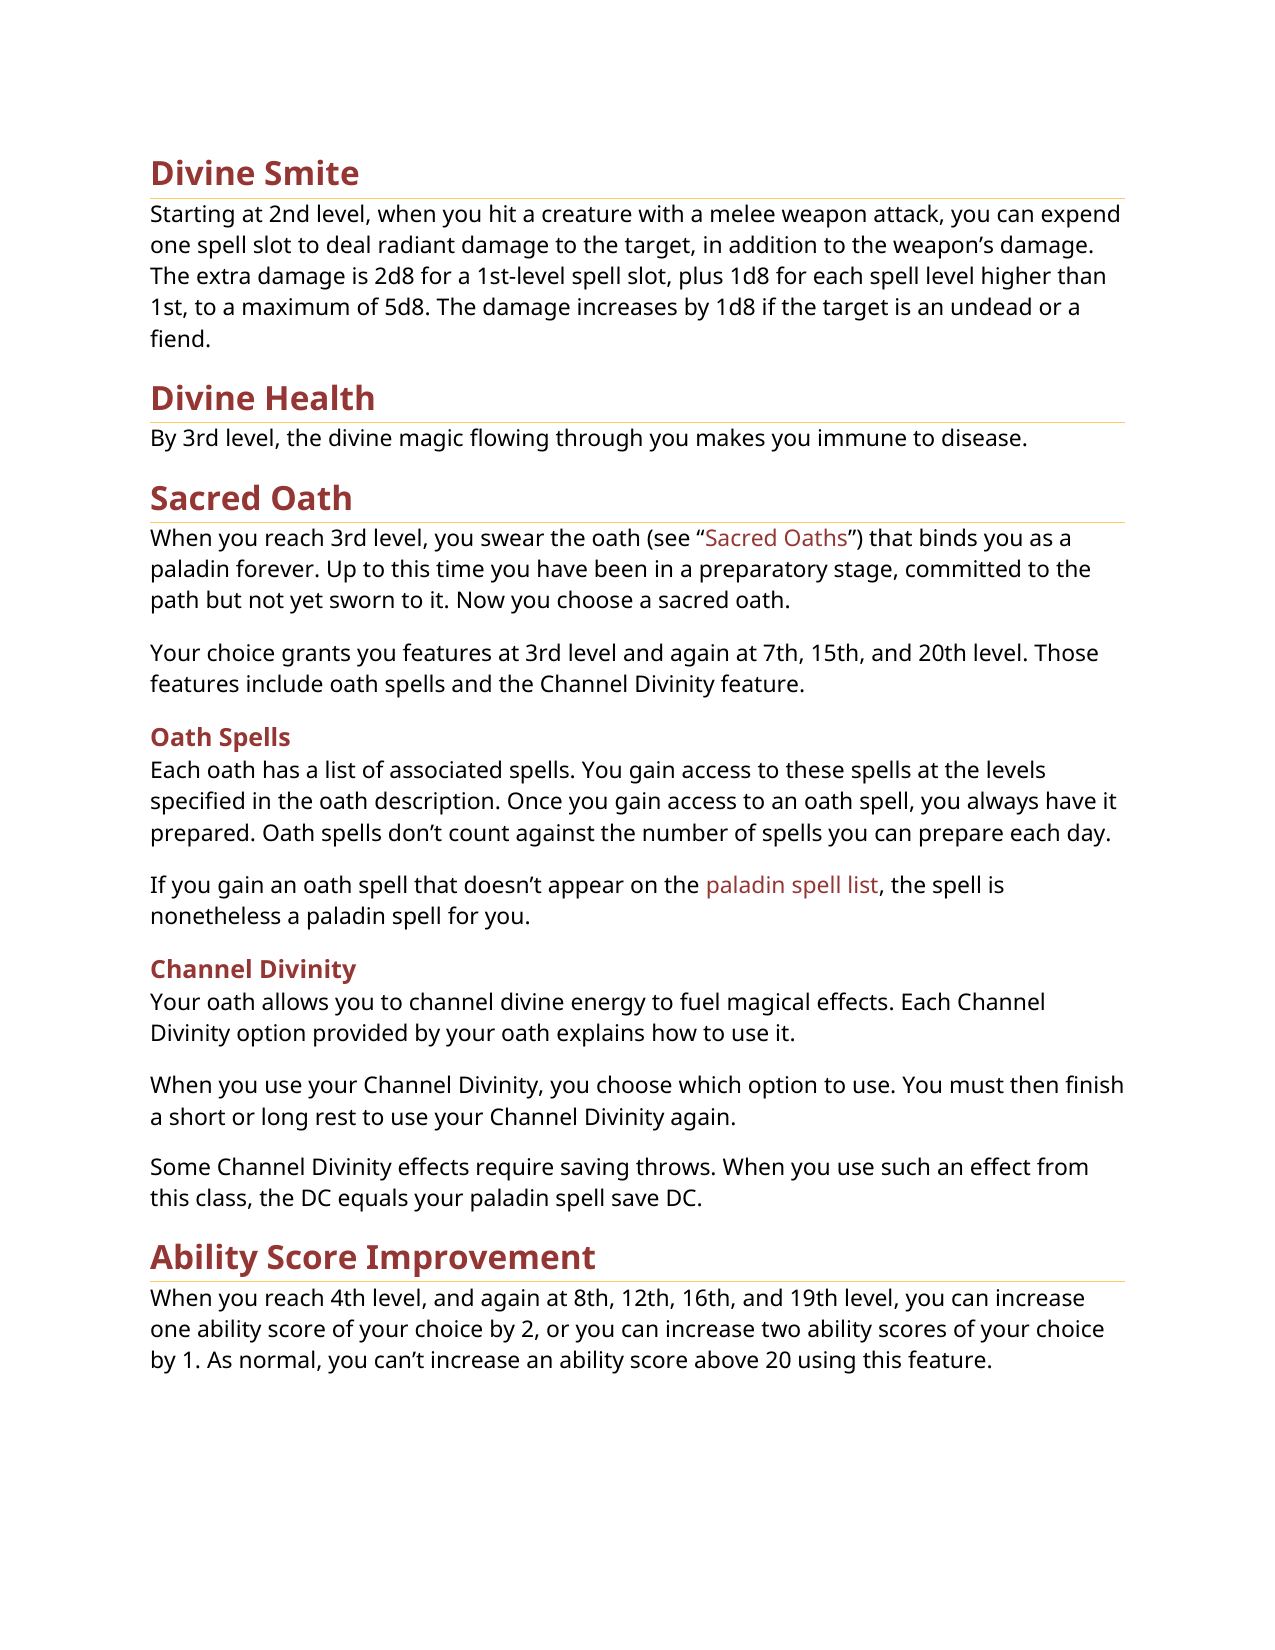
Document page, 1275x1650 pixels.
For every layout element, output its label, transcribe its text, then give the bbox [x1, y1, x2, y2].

subtitle Oath Spells [150, 720, 1125, 754]
subtitle Divine Health [150, 375, 1125, 422]
subtitle Sacred Oath [150, 474, 1125, 522]
text Each oath has a list of associated spells. You gain access to these spells at the levels specified in the oath description. Once you gain access to an oath spell, you always have it prepared. Oath spells don’t count against the number of spells you can prepare each day. [150, 754, 1125, 848]
text By 3rd level, the divine magic flowing through you makes you immune to disease. [150, 423, 1125, 453]
text When you use your Channel Divinity, you choose which option to use. You must then finish a short or long rest to use your Channel Divinity again. [150, 1069, 1125, 1132]
text If you gain an oath spell that doesn’t appear on the paladin spell list, the spell is nonetheless a paladin spell for you. [150, 868, 1125, 931]
text Some Channel Divinity effects require saving throws. When you use such an effect from this class, the DC equals your paladin spell save DC. [150, 1151, 1125, 1213]
subtitle Channel Divinity [150, 952, 1125, 986]
text When you reach 4th level, and again at 8th, 12th, 16th, and 19th level, you can increase one ability score of your choice by 2, or you can increase two ability scores of your choice by 1. As normal, you can’t increase an ability score above 20 using this feature. [150, 1282, 1125, 1375]
text Your choice grants you features at 3rd level and again at 7th, 15th, and 20th level. Those features include oath spells and the Channel Divinity feature. [150, 637, 1125, 699]
text Starting at 2nd level, when you hit a creature with a melee weapon attack, you can expend one spell slot to deal radiant damage to the target, in addition to the weapon’s damage. The extra damage is 2d8 for a 1st-level spell slot, plus 1d8 for each spell level higher than 1st, to a maximum of 5d8. The damage increases by 1d8 if the target is an undead or a fiend. [150, 199, 1125, 354]
text Your oath allows you to channel divine energy to fuel magical effects. Each Channel Divinity option provided by your oath explains how to use it. [150, 986, 1125, 1048]
text When you reach 3rd level, you swear the oath (see “Sacred Oaths”) that binds you as a paladin forever. Up to this time you have been in a preparatory stage, committed to the path but not yet sworn to it. Now you choose a sacred oath. [150, 523, 1125, 616]
subtitle Ability Score Improvement [150, 1234, 1125, 1281]
subtitle Divine Smite [150, 150, 1125, 198]
